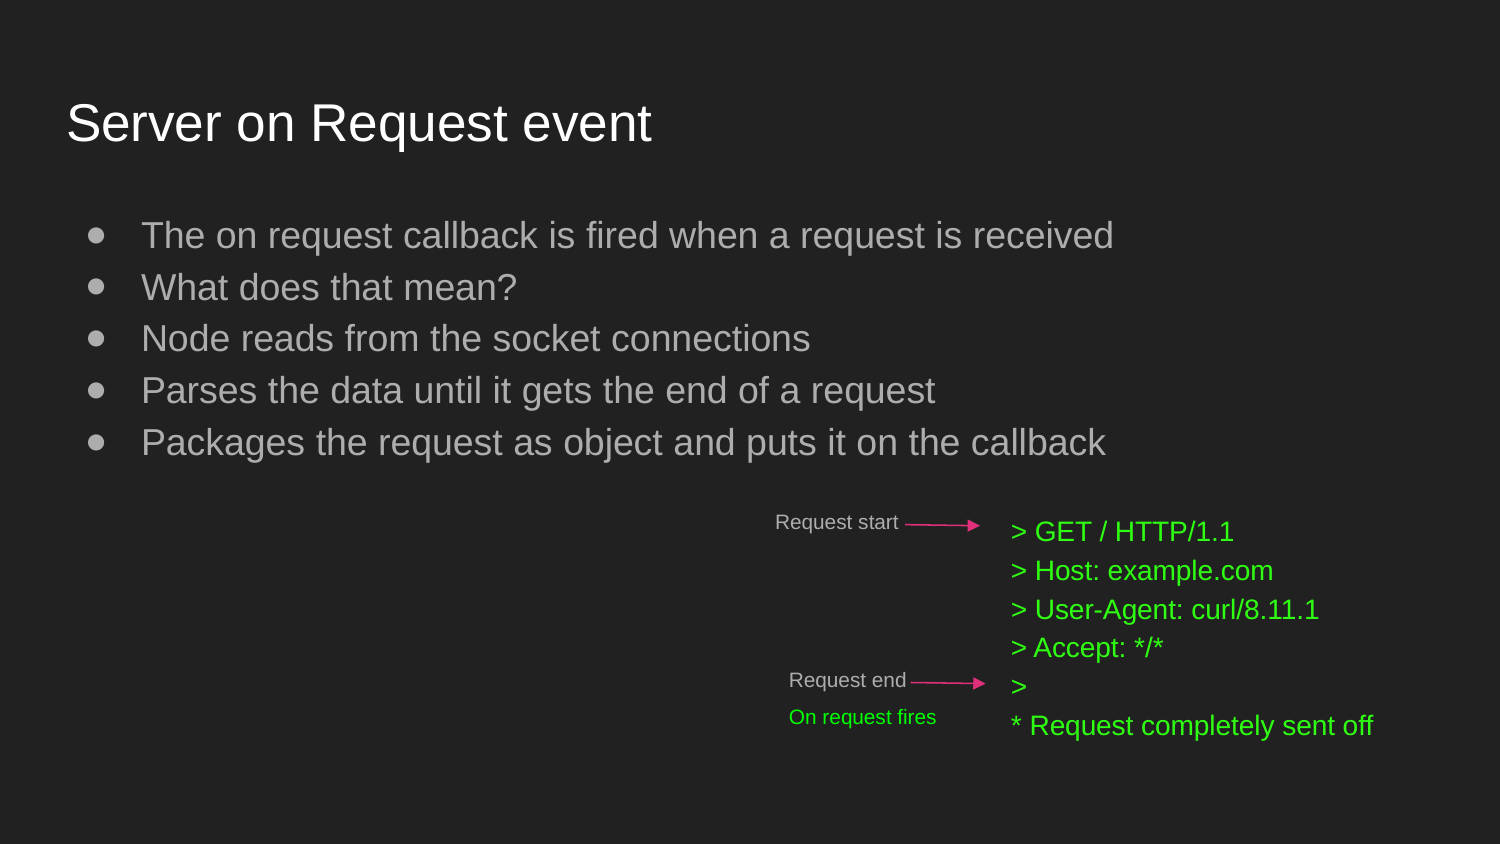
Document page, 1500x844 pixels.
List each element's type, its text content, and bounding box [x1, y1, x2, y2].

text_box On request fires [773, 688, 1039, 736]
list The on request callback is fired when a request is received What does that mean? Node reads from the socket connections Parses the data until it gets the end of a request Packages the request as object and puts it on the callback [51, 189, 1449, 750]
title Server on Request event [51, 72, 1449, 167]
text_box Request end [773, 651, 929, 688]
text_box Request start [760, 493, 915, 558]
text_box > GET / HTTP/1.1 > Host: example.com > User-Agent: curl/8.11.1 > Accept: */* > * Request completely sent off [995, 493, 1411, 757]
